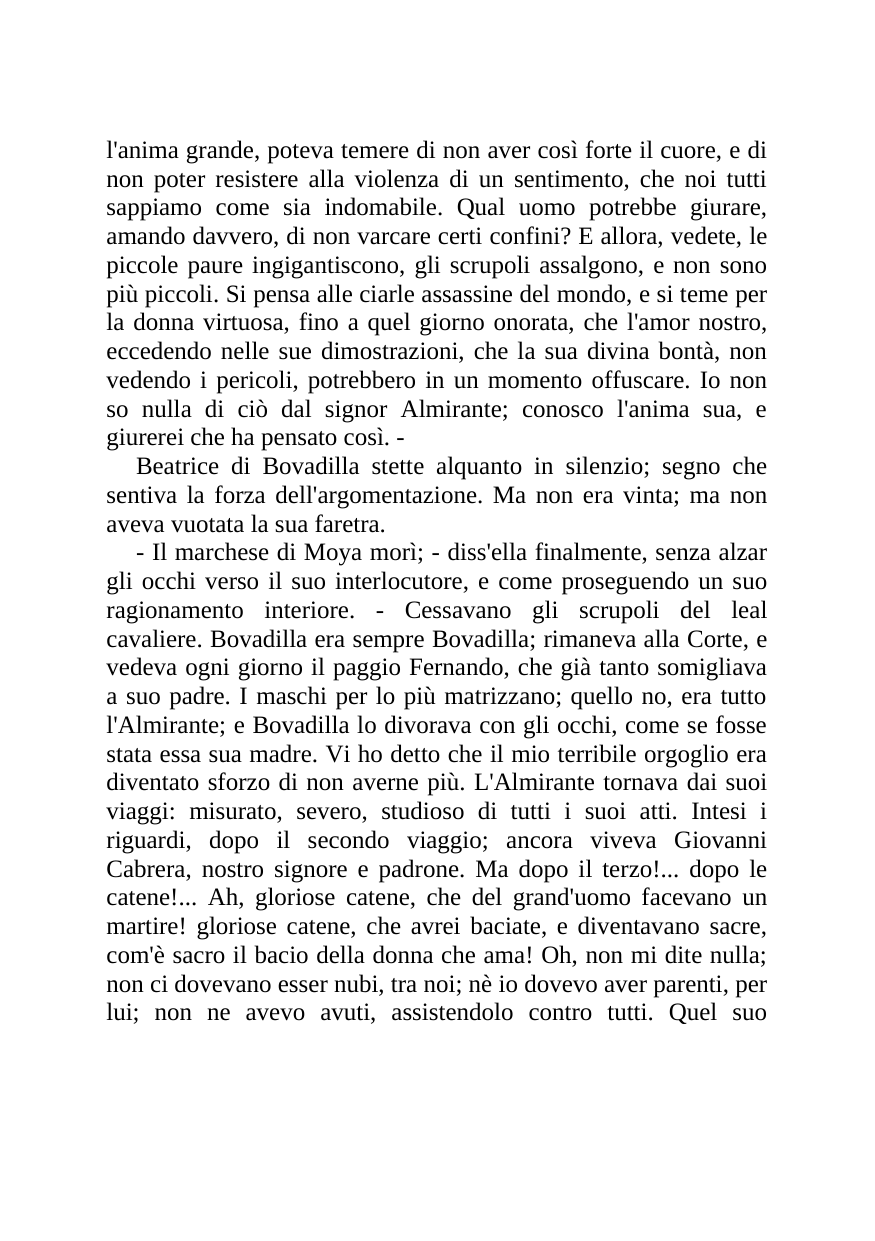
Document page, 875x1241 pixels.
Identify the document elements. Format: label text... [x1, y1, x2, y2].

text Beatrice di Bovadilla stette alquanto in silenzio; segno che sentiva la forza dell'argomentazione. Ma non era vinta; ma non aveva vuotata la sua faretra. [106, 451, 768, 537]
text l'anima grande, poteva temere di non aver così forte il cuore, e di non poter resistere alla violenza di un sentimento, che noi tutti sappiamo come sia indomabile. Qual uomo potrebbe giurare, amando davvero, di non varcare certi confini? E allora, vedete, le piccole paure ingigantiscono, gli scrupoli assalgono, e non sono più piccoli. Si pensa alle ciarle assassine del mondo, e si teme per la donna virtuosa, fino a quel giorno onorata, che l'amor nostro, eccedendo nelle sue dimostrazioni, che la sua divina bontà, non vedendo i pericoli, potrebbero in un momento offuscare. Io non so nulla di ciò dal signor Almirante; conosco l'anima sua, e giurerei che ha pensato così. - [106, 135, 768, 451]
text - Il marchese di Moya morì; - diss'ella finalmente, senza alzar gli occhi verso il suo interlocutore, e come proseguendo un suo ragionamento interiore. - Cessavano gli scrupoli del leal cavaliere. Bovadilla era sempre Bovadilla; rimaneva alla Corte, e vedeva ogni giorno il paggio Fernando, che già tanto somigliava a suo padre. I maschi per lo più matrizzano; quello no, era tutto l'Almirante; e Bovadilla lo divorava con gli occhi, come se fosse stata essa sua madre. Vi ho detto che il mio terribile orgoglio era diventato sforzo di non averne più. L'Almirante tornava dai suoi viaggi: misurato, severo, studioso di tutti i suoi atti. Intesi i riguardi, dopo il secondo viaggio; ancora viveva Giovanni Cabrera, nostro signore e padrone. Ma dopo il terzo!... dopo le catene!... Ah, gloriose catene, che del grand'uomo facevano un martire! gloriose catene, che avrei baciate, e diventavano sacre, com'è sacro il bacio della donna che ama! Oh, non mi dite nulla; non ci dovevano esser nubi, tra noi; nè io dovevo aver parenti, per lui; non ne avevo avuti, assistendolo contro tutti. Quel suo [106, 537, 768, 1026]
